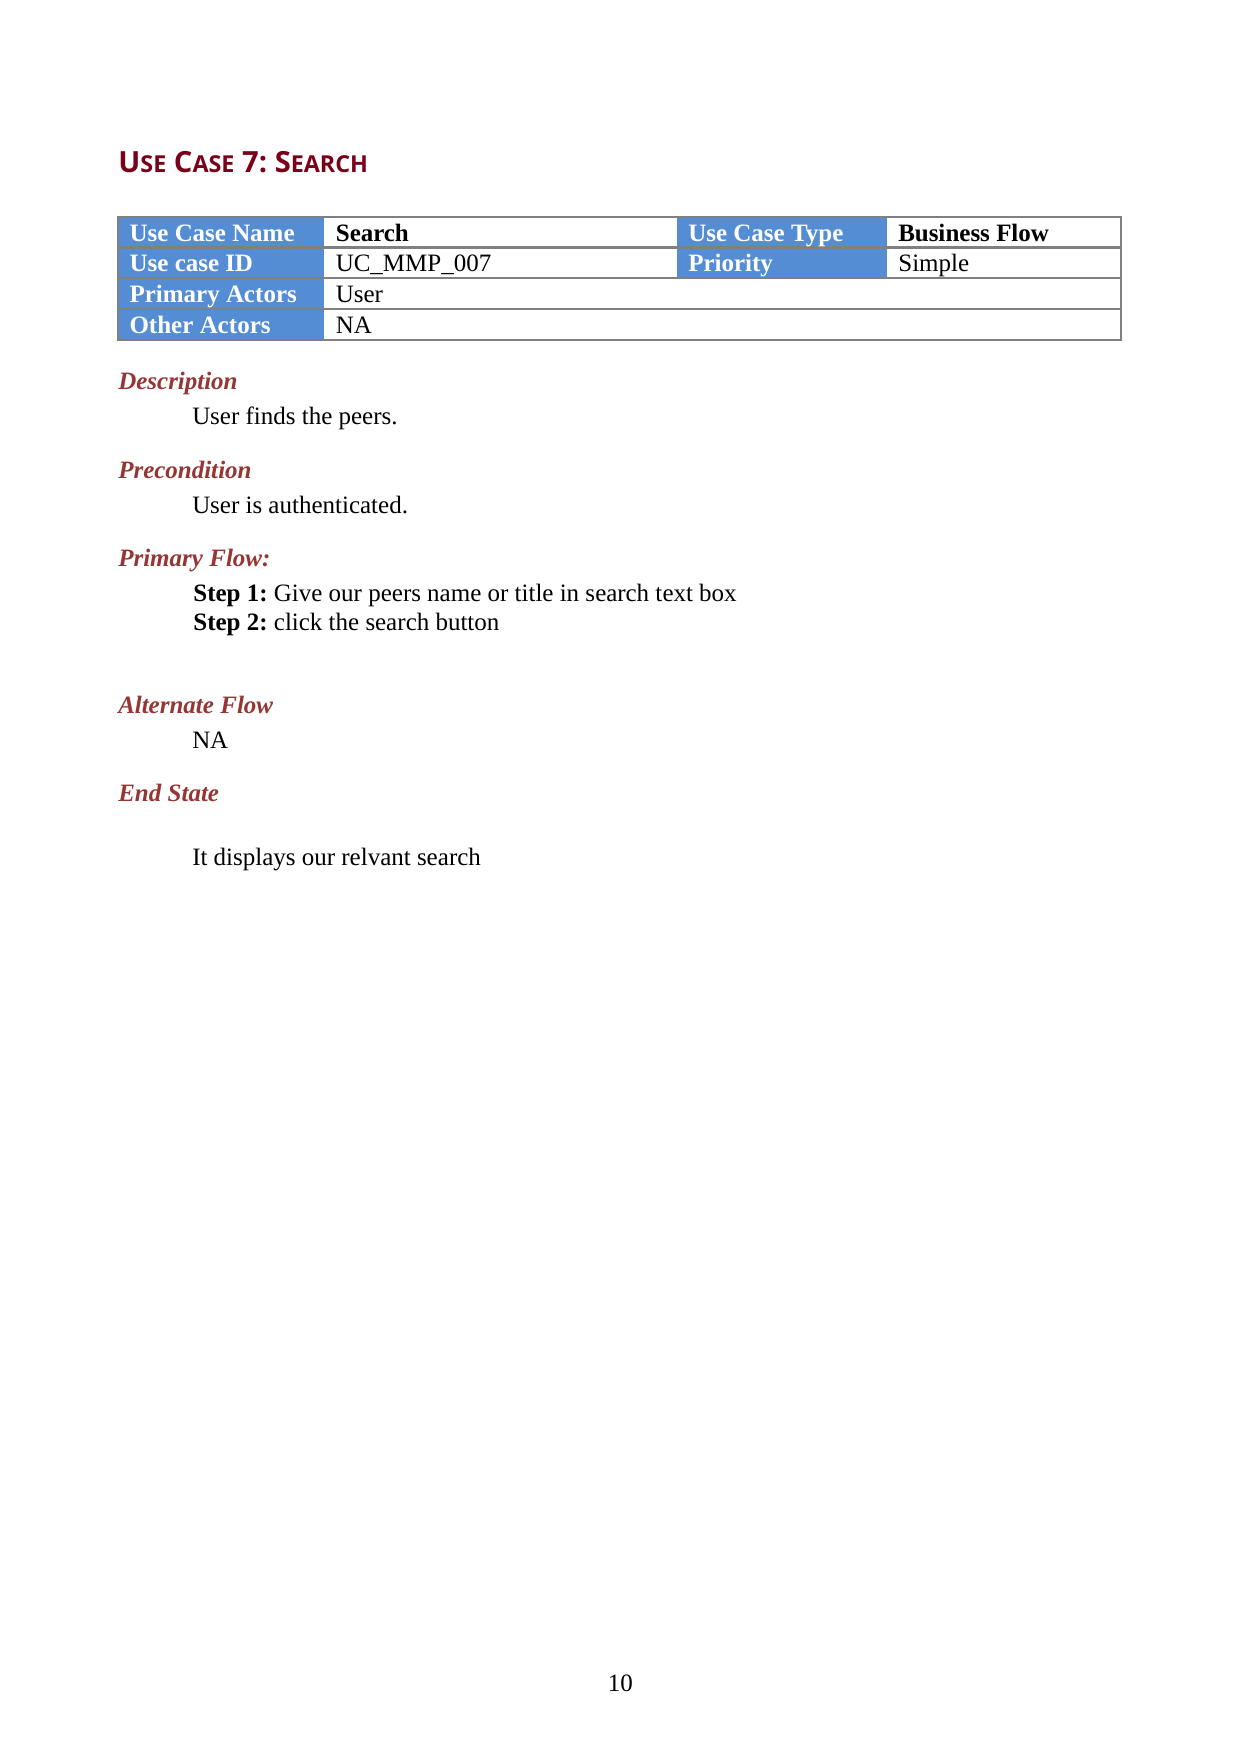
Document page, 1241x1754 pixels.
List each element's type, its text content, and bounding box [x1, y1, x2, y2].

table_cell Use case ID [119, 249, 324, 277]
table_header Use Case Name [119, 218, 324, 246]
table_header Business Flow [887, 218, 1120, 246]
text NA [118, 725, 1122, 753]
text Step 2: click the search button [193, 607, 1122, 636]
table_cell UC_MMP_007 [324, 249, 677, 277]
text User finds the peers. [118, 401, 1122, 430]
table_cell User [324, 279, 1120, 308]
subtitle End State [118, 778, 1122, 807]
subtitle Primary Flow: [118, 543, 1122, 572]
table_cell NA [324, 310, 1120, 339]
table_header Search [324, 218, 677, 246]
table_cell Priority [677, 249, 887, 277]
table_cell Other Actors [119, 310, 324, 339]
text It displays our relvant search [118, 838, 1122, 873]
subtitle Precondition [118, 455, 1122, 483]
subtitle Description [118, 366, 1122, 395]
text User is authenticated. [118, 490, 1122, 518]
subtitle Alternate Flow [118, 690, 1122, 718]
table_cell Primary Actors [119, 279, 324, 308]
table_header Use Case Type [677, 218, 887, 246]
subtitle Use Case 7: Search [118, 141, 1122, 181]
table_cell Simple [887, 249, 1120, 277]
text Step 1: Give our peers name or title in search text box [193, 578, 1122, 607]
